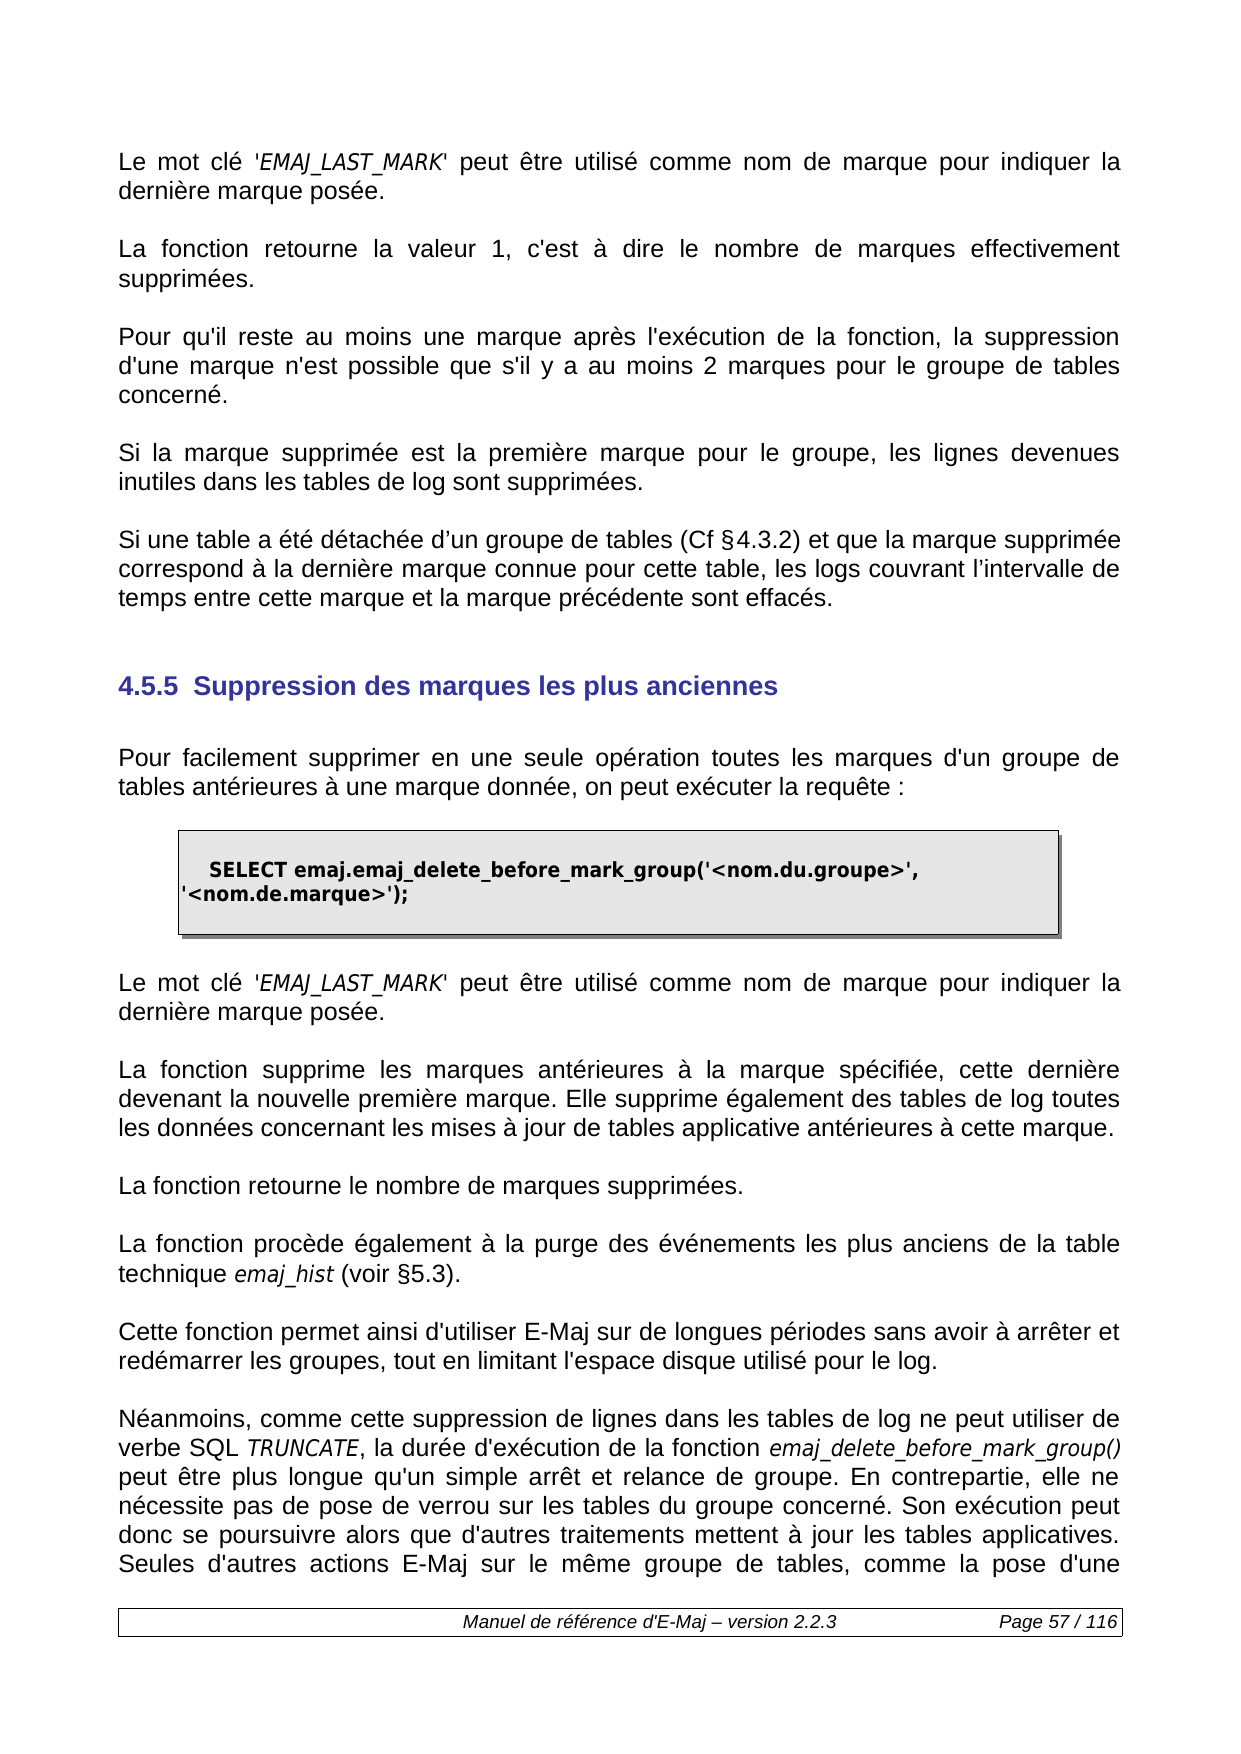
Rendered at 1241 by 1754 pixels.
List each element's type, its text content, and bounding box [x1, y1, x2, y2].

text Cette fonction permet ainsi d'utiliser E-Maj sur de longues périodes sans avoir à arrêter et redémarrer les groupes, tout en limitant l'espace disque utilisé pour le log. [118, 1317, 1122, 1375]
text Néanmoins, comme cette suppression de lignes dans les tables de log ne peut utiliser de verbe SQL TRUNCATE, la durée d'exécution de la fonction emaj_delete_before_mark_group() peut être plus longue qu'un simple arrêt et relance de groupe. En contrepartie, elle ne nécessite pas de pose de verrou sur les tables du groupe concerné. Son exécution peut donc se poursuivre alors que d'autres traitements mettent à jour les tables applicatives. Seules d'autres actions E-Maj sur le même groupe de tables, comme la pose d'une [118, 1404, 1122, 1578]
text La fonction retourne la valeur 1, c'est à dire le nombre de marques effectivement supprimées. [118, 234, 1122, 292]
text Pour qu'il reste au moins une marque après l'exécution de la fonction, la suppression d'une marque n'est possible que s'il y a au moins 2 marques pour le groupe de tables concerné. [118, 322, 1122, 409]
text Si la marque supprimée est la première marque pour le groupe, les lignes devenues inutiles dans les tables de log sont supprimées. [118, 438, 1122, 496]
subtitle Suppression des marques les plus anciennes [118, 670, 1122, 701]
text Le mot clé 'EMAJ_LAST_MARK' peut être utilisé comme nom de marque pour indiquer la dernière marque posée. [118, 968, 1122, 1026]
text SELECT emaj.emaj_delete_before_mark_group('<nom.du.groupe>', '<nom.de.marque>'); [179, 854, 1058, 903]
text La fonction procède également à la purge des événements les plus anciens de la table technique emaj_hist (voir §5.3). [118, 1229, 1122, 1287]
text La fonction retourne le nombre de marques supprimées. [118, 1171, 1122, 1200]
text Le mot clé 'EMAJ_LAST_MARK' peut être utilisé comme nom de marque pour indiquer la dernière marque posée. [118, 147, 1122, 205]
text Pour facilement supprimer en une seule opération toutes les marques d'un groupe de tables antérieures à une marque donnée, on peut exécuter la requête : [118, 743, 1122, 801]
text Si une table a été détachée d’un groupe de tables (Cf §4.3.2) et que la marque supprimée correspond à la dernière marque connue pour cette table, les logs couvrant l’intervalle de temps entre cette marque et la marque précédente sont effacés. [118, 525, 1122, 612]
text La fonction supprime les marques antérieures à la marque spécifiée, cette dernière devenant la nouvelle première marque. Elle supprime également des tables de log toutes les données concernant les mises à jour de tables applicative antérieures à cette marque. [118, 1055, 1122, 1142]
